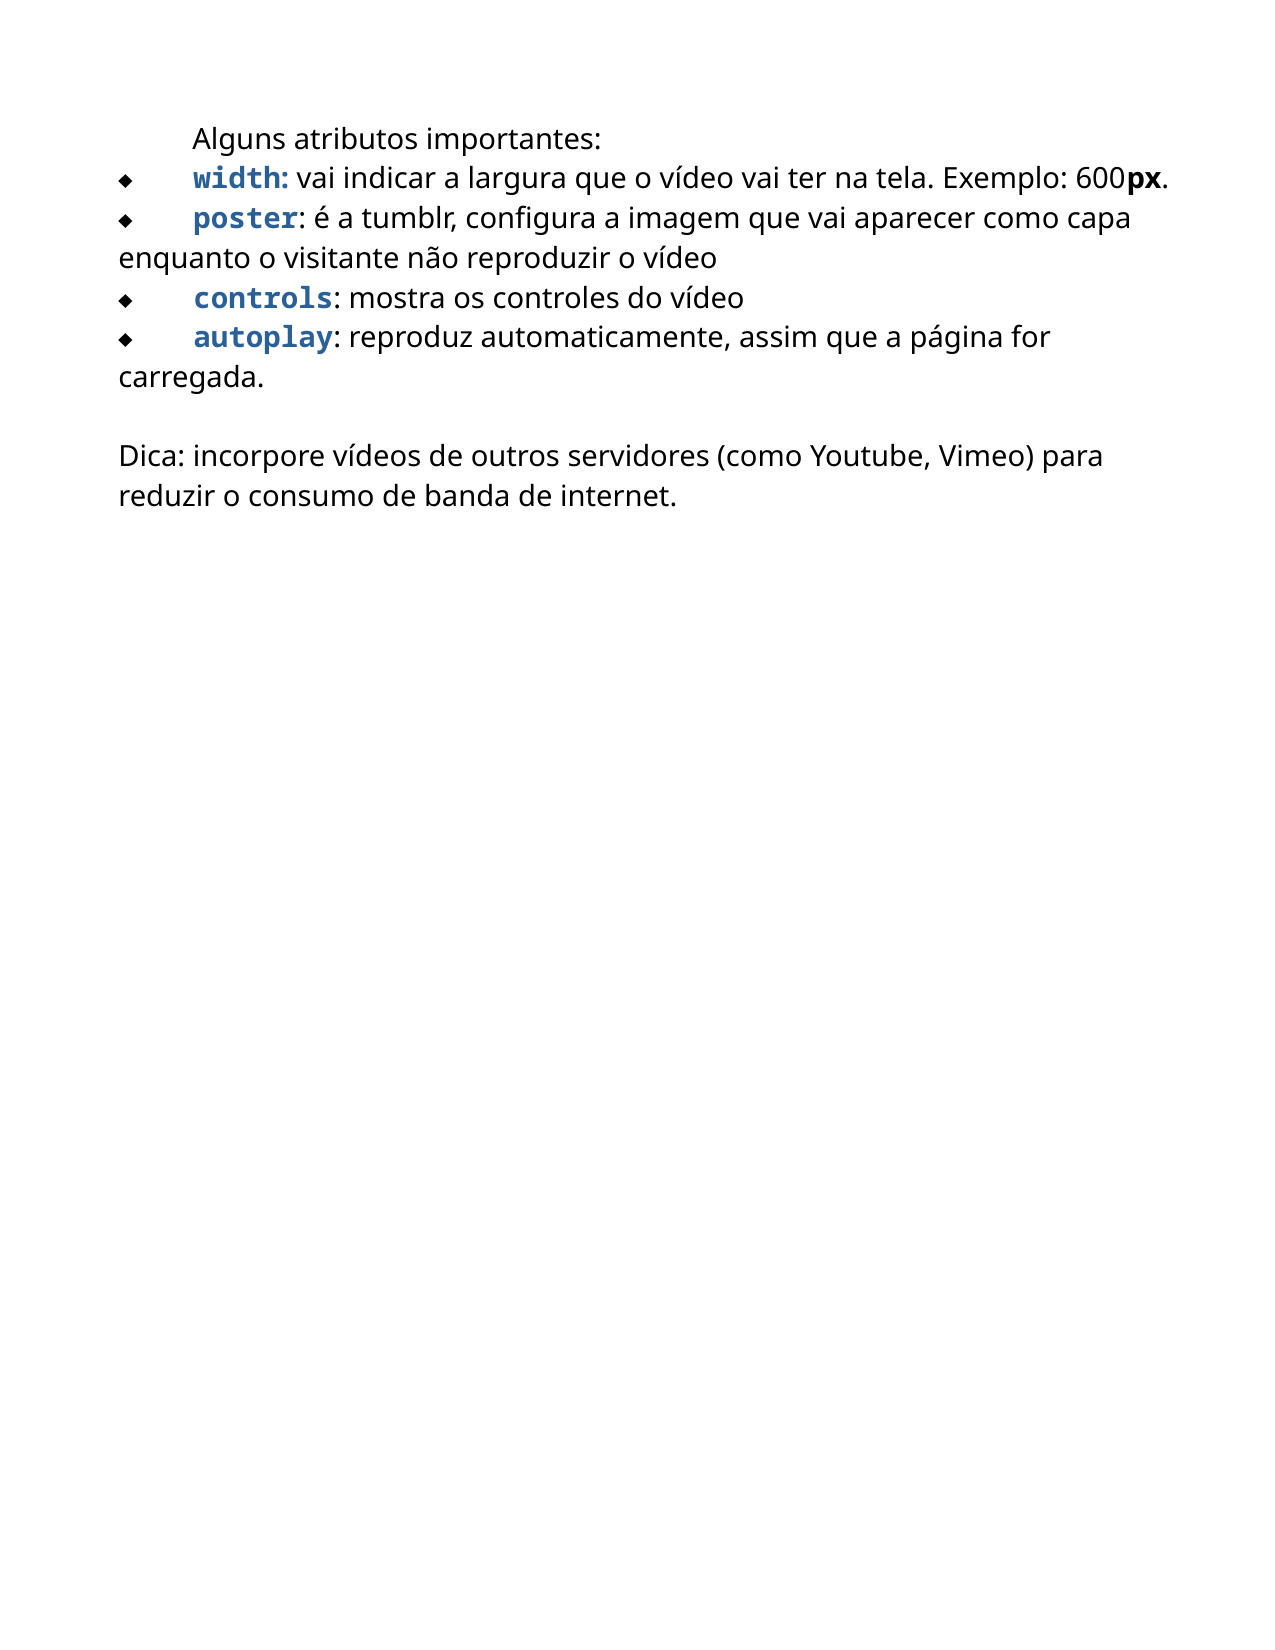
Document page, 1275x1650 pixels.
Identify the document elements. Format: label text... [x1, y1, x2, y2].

text Alguns atributos importantes: [118, 118, 1198, 158]
list controls: mostra os controles do vídeo [118, 277, 1198, 317]
list poster: é a tumblr, configura a imagem que vai aparecer como capa enquanto o visitante não reproduzir o vídeo [118, 197, 1198, 277]
list width: vai indicar a largura que o vídeo vai ter na tela. Exemplo: 600px. [118, 158, 1198, 197]
list autoplay: reproduz automaticamente, assim que a página for carregada. [118, 317, 1198, 396]
text Dica: incorpore vídeos de outros servidores (como Youtube, Vimeo) para reduzir o consumo de banda de internet. [118, 436, 1198, 515]
